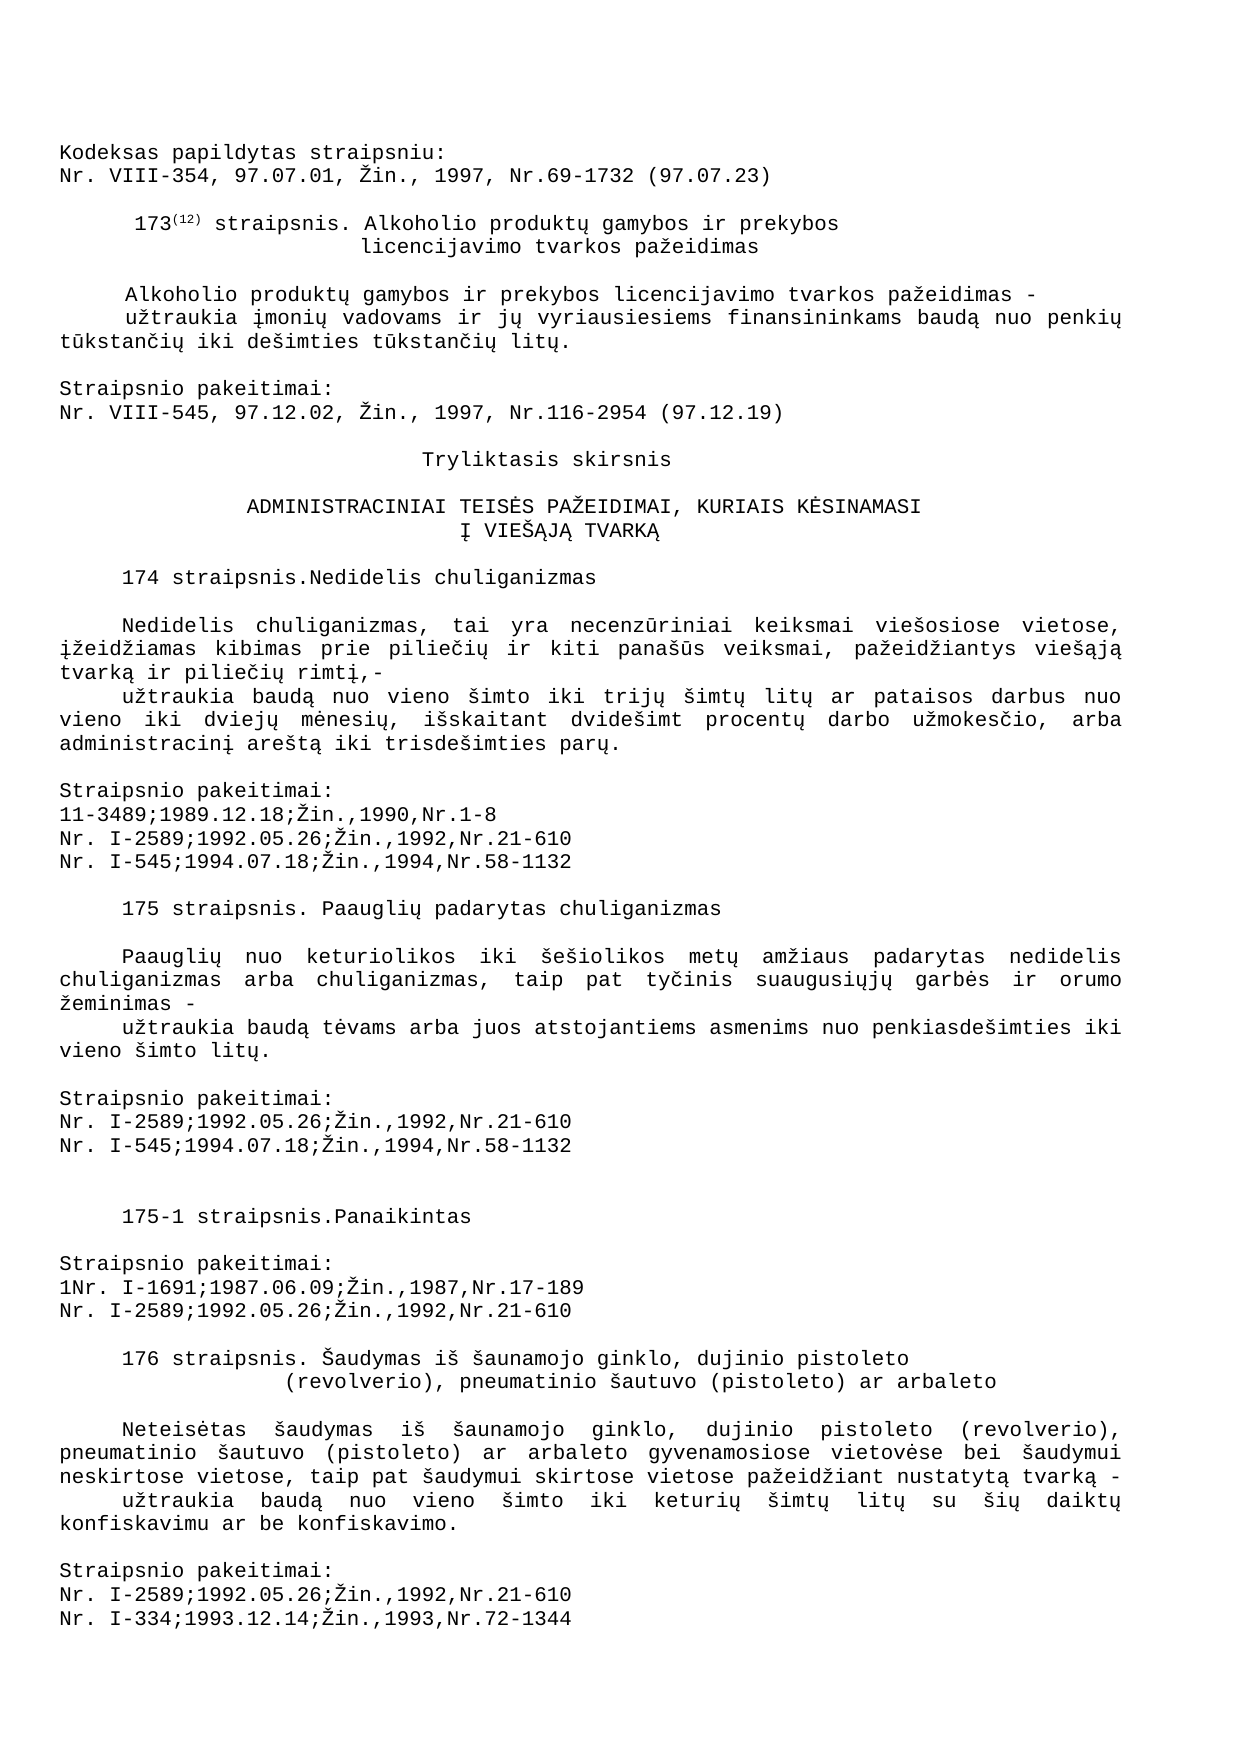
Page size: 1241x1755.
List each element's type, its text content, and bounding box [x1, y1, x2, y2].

text Paauglių nuo keturiolikos iki šešiolikos metų amžiaus padarytas nedidelis chuliganizmas arba chuliganizmas, taip pat tyčinis suaugusiųjų garbės ir orumo žeminimas - [59, 946, 1122, 1017]
text užtraukia baudą nuo vieno šimto iki keturių šimtų litų su šių daiktų konfiskavimu ar be konfiskavimo. [59, 1489, 1122, 1537]
text licencijavimo tvarkos pažeidimas [134, 236, 1122, 260]
text Nr. I-545;1994.07.18;Žin.,1994,Nr.58-1132 [59, 851, 1122, 875]
text Nedidelis chuliganizmas, tai yra necenzūriniai keiksmai viešosiose vietose, įžeidžiamas kibimas prie piliečių ir kiti panašūs veiksmai, pažeidžiantys viešąją tvarką ir piliečių rimtį,- [59, 615, 1122, 686]
text Nr. I-2589;1992.05.26;Žin.,1992,Nr.21-610 [59, 827, 1122, 851]
text Straipsnio pakeitimai: [59, 1253, 1122, 1277]
text Nr. I-2589;1992.05.26;Žin.,1992,Nr.21-610 [59, 1300, 1122, 1324]
text Straipsnio pakeitimai: [59, 780, 1122, 804]
text Nr. I-2589;1992.05.26;Žin.,1992,Nr.21-610 [59, 1111, 1122, 1135]
text 173(12) straipsnis. Alkoholio produktų gamybos ir prekybos [134, 213, 1122, 236]
text 175-1 straipsnis.Panaikintas [59, 1206, 1122, 1229]
text 1Nr. I-1691;1987.06.09;Žin.,1987,Nr.17-189 [59, 1277, 1122, 1300]
text Tryliktasis skirsnis [59, 449, 1122, 473]
text (revolverio), pneumatinio šautuvo (pistoleto) ar arbaleto [59, 1371, 1122, 1395]
text užtraukia baudą nuo vieno šimto iki trijų šimtų litų ar pataisos darbus nuo vieno iki dviejų mėnesių, išskaitant dvidešimt procentų darbo užmokesčio, arba administracinį areštą iki trisdešimties parų. [59, 686, 1122, 757]
text Nr. VIII-354, 97.07.01, Žin., 1997, Nr.69-1732 (97.07.23) [59, 165, 1122, 189]
text Nr. I-545;1994.07.18;Žin.,1994,Nr.58-1132 [59, 1135, 1122, 1158]
text Straipsnio pakeitimai: [59, 1561, 1122, 1584]
text Nr. I-334;1993.12.14;Žin.,1993,Nr.72-1344 [59, 1608, 1122, 1631]
text Straipsnio pakeitimai: [59, 1088, 1122, 1111]
text Alkoholio produktų gamybos ir prekybos licencijavimo tvarkos pažeidimas - [59, 284, 1122, 307]
text ADMINISTRACINIAI TEISĖS PAŽEIDIMAI, KURIAIS KĖSINAMASI [59, 496, 1122, 520]
text 176 straipsnis. Šaudymas iš šaunamojo ginklo, dujinio pistoleto [59, 1348, 1122, 1371]
text 175 straipsnis. Paauglių padarytas chuliganizmas [59, 898, 1122, 922]
text Nr. VIII-545, 97.12.02, Žin., 1997, Nr.116-2954 (97.12.19) [59, 402, 1122, 426]
text Į VIEŠĄJĄ TVARKĄ [59, 520, 1122, 544]
text užtraukia baudą tėvams arba juos atstojantiems asmenims nuo penkiasdešimties iki vieno šimto litų. [59, 1017, 1122, 1064]
text 11-3489;1989.12.18;Žin.,1990,Nr.1-8 [59, 804, 1122, 827]
text Neteisėtas šaudymas iš šaunamojo ginklo, dujinio pistoleto (revolverio), pneumatinio šautuvo (pistoleto) ar arbaleto gyvenamosiose vietovėse bei šaudymui neskirtose vietose, taip pat šaudymui skirtose vietose pažeidžiant nustatytą tvarką - [59, 1419, 1122, 1489]
text Nr. I-2589;1992.05.26;Žin.,1992,Nr.21-610 [59, 1584, 1122, 1608]
text Straipsnio pakeitimai: [59, 378, 1122, 402]
text 174 straipsnis.Nedidelis chuliganizmas [59, 567, 1122, 591]
text Kodeksas papildytas straipsniu: [59, 142, 1122, 165]
text užtraukia įmonių vadovams ir jų vyriausiesiems finansininkams baudą nuo penkių tūkstančių iki dešimties tūkstančių litų. [59, 307, 1122, 354]
